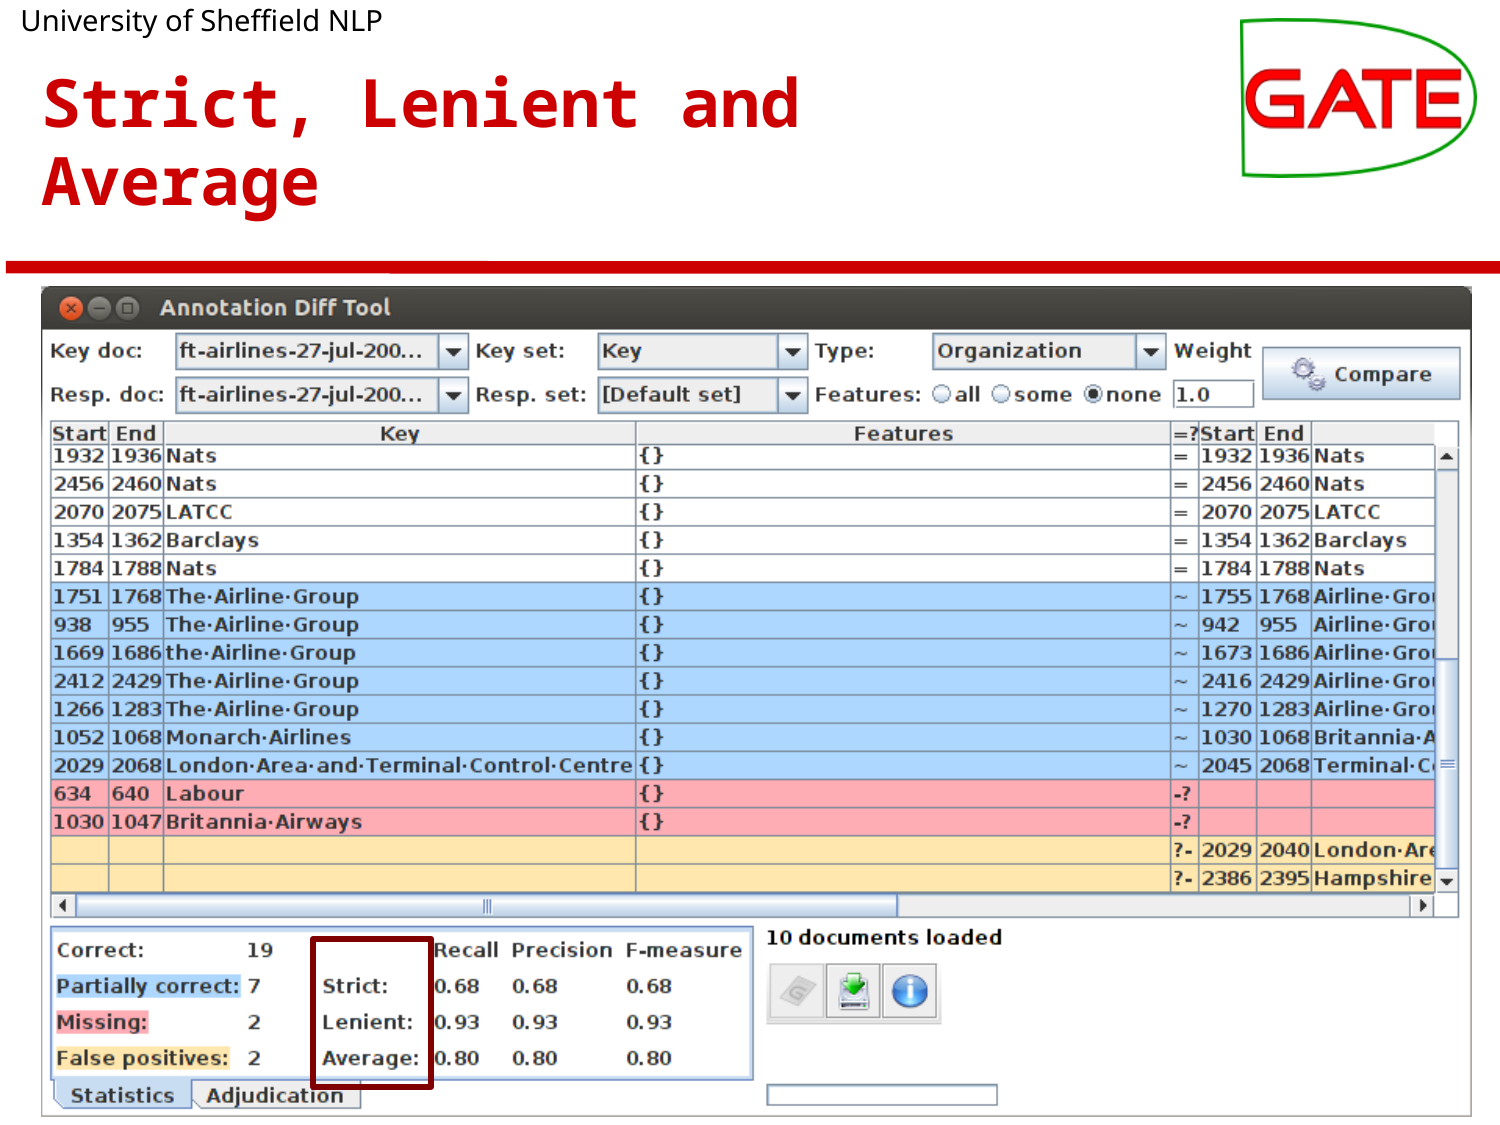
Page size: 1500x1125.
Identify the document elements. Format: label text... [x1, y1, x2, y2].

picture [41, 286, 1472, 1117]
picture [1240, 18, 1477, 178]
text_box Strict, Lenient and Average [41, 45, 1385, 242]
